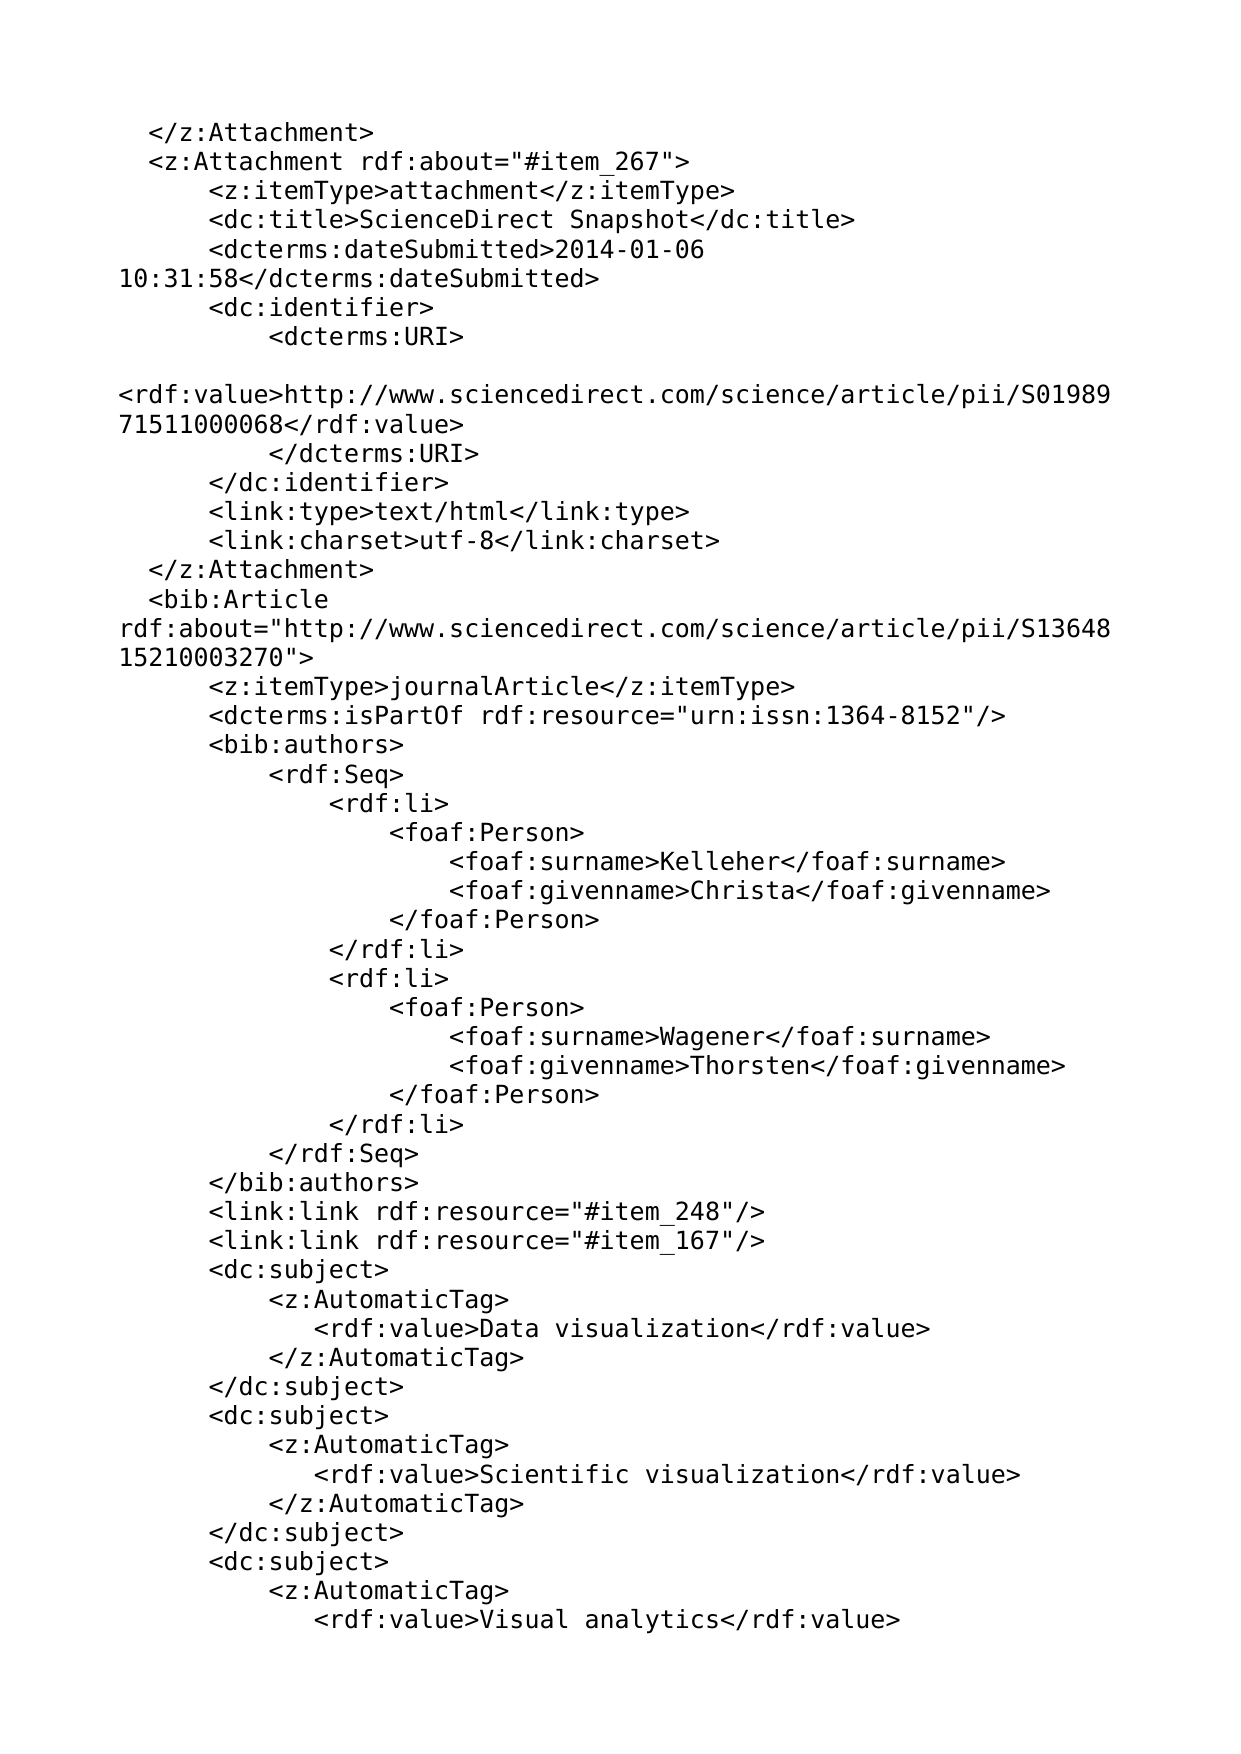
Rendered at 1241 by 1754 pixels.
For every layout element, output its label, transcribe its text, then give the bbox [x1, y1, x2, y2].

text </z:Attachment> <z:Attachment rdf:about="#item_267"> <z:itemType>attachment</z:itemType> <dc:title>ScienceDirect Snapshot</dc:title> <dcterms:dateSubmitted>2014-01-06 10:31:58</dcterms:dateSubmitted> <dc:identifier> <dcterms:URI> <rdf:value>http://www.sciencedirect.com/science/article/pii/S0198971511000068</rdf:value> </dcterms:URI> </dc:identifier> <link:type>text/html</link:type> <link:charset>utf-8</link:charset> </z:Attachment> <bib:Article rdf:about="http://www.sciencedirect.com/science/article/pii/S1364815210003270"> <z:itemType>journalArticle</z:itemType> <dcterms:isPartOf rdf:resource="urn:issn:1364-8152"/> <bib:authors> <rdf:Seq> <rdf:li> <foaf:Person> <foaf:surname>Kelleher</foaf:surname> <foaf:givenname>Christa</foaf:givenname> </foaf:Person> </rdf:li> <rdf:li> <foaf:Person> <foaf:surname>Wagener</foaf:surname> <foaf:givenname>Thorsten</foaf:givenname> </foaf:Person> </rdf:li> </rdf:Seq> </bib:authors> <link:link rdf:resource="#item_248"/> <link:link rdf:resource="#item_167"/> <dc:subject> <z:AutomaticTag> <rdf:value>Data visualization</rdf:value> </z:AutomaticTag> </dc:subject> <dc:subject> <z:AutomaticTag> <rdf:value>Scientific visualization</rdf:value> </z:AutomaticTag> </dc:subject> <dc:subject> <z:AutomaticTag> <rdf:value>Visual analytics</rdf:value> [118, 118, 1122, 1635]
